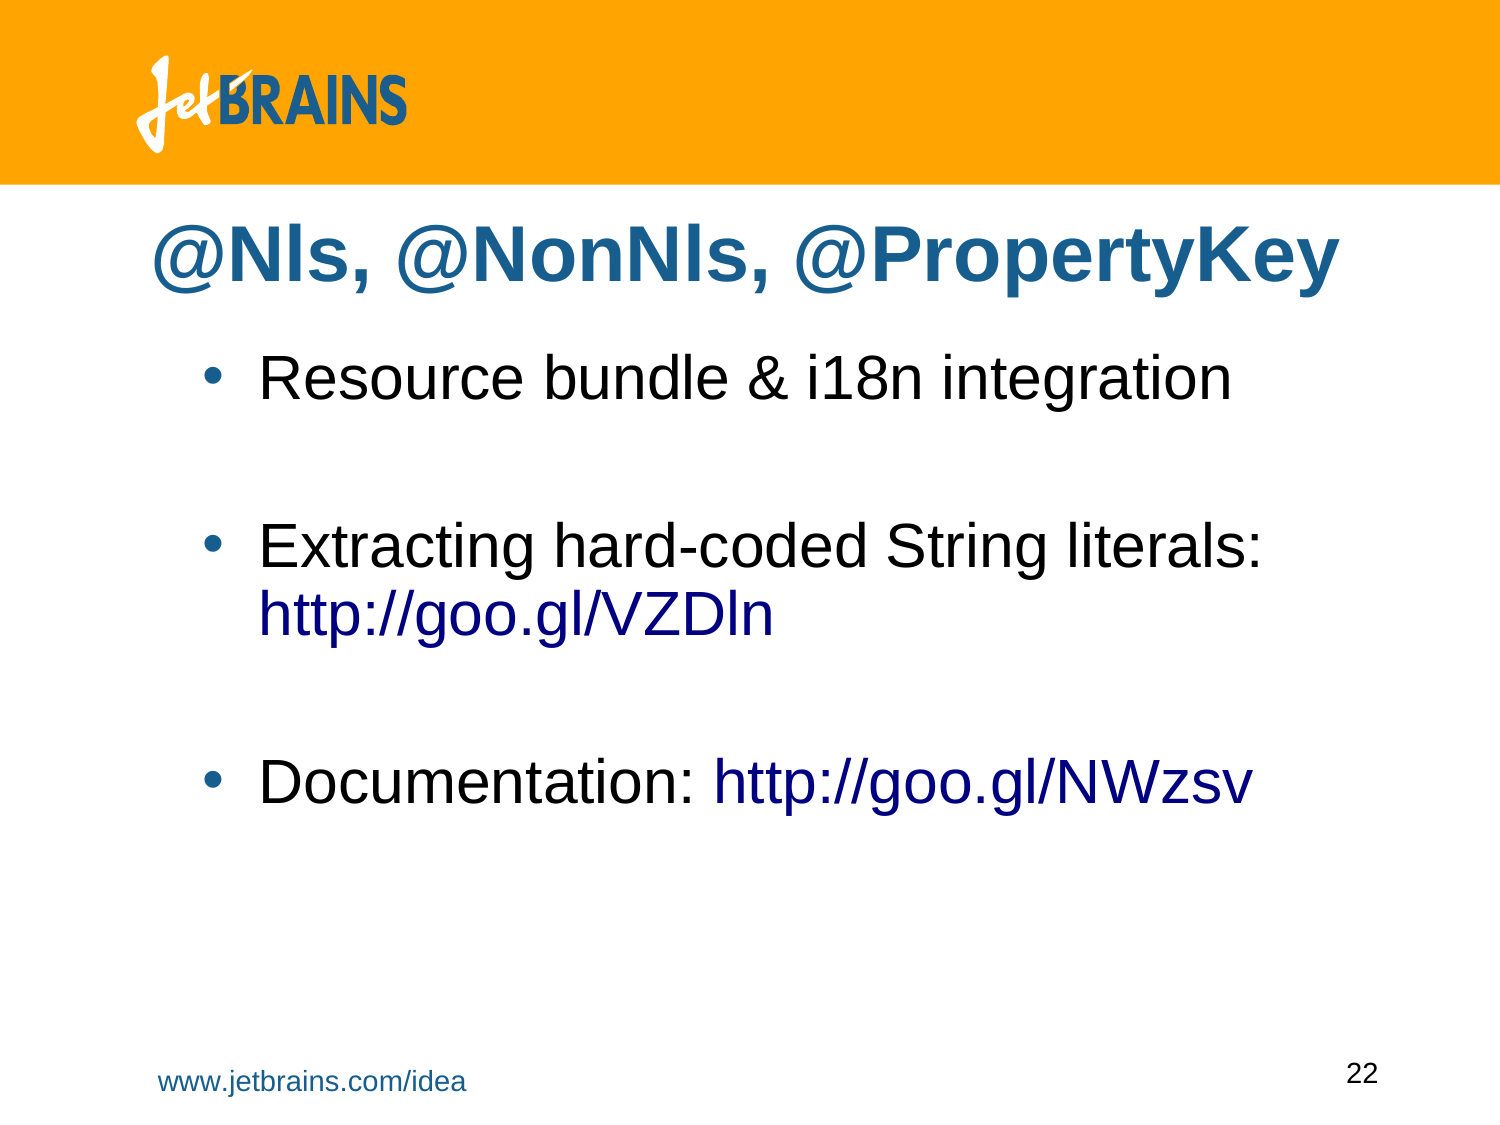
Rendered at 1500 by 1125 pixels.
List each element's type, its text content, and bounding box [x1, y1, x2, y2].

list Resource bundle & i18n integration Extracting hard-coded String literals: http://goo.gl/VZDln Documentation: http://goo.gl/NWzsv [187, 337, 1428, 1081]
title @Nls, @NonNls, @PropertyKey [135, 194, 1377, 305]
